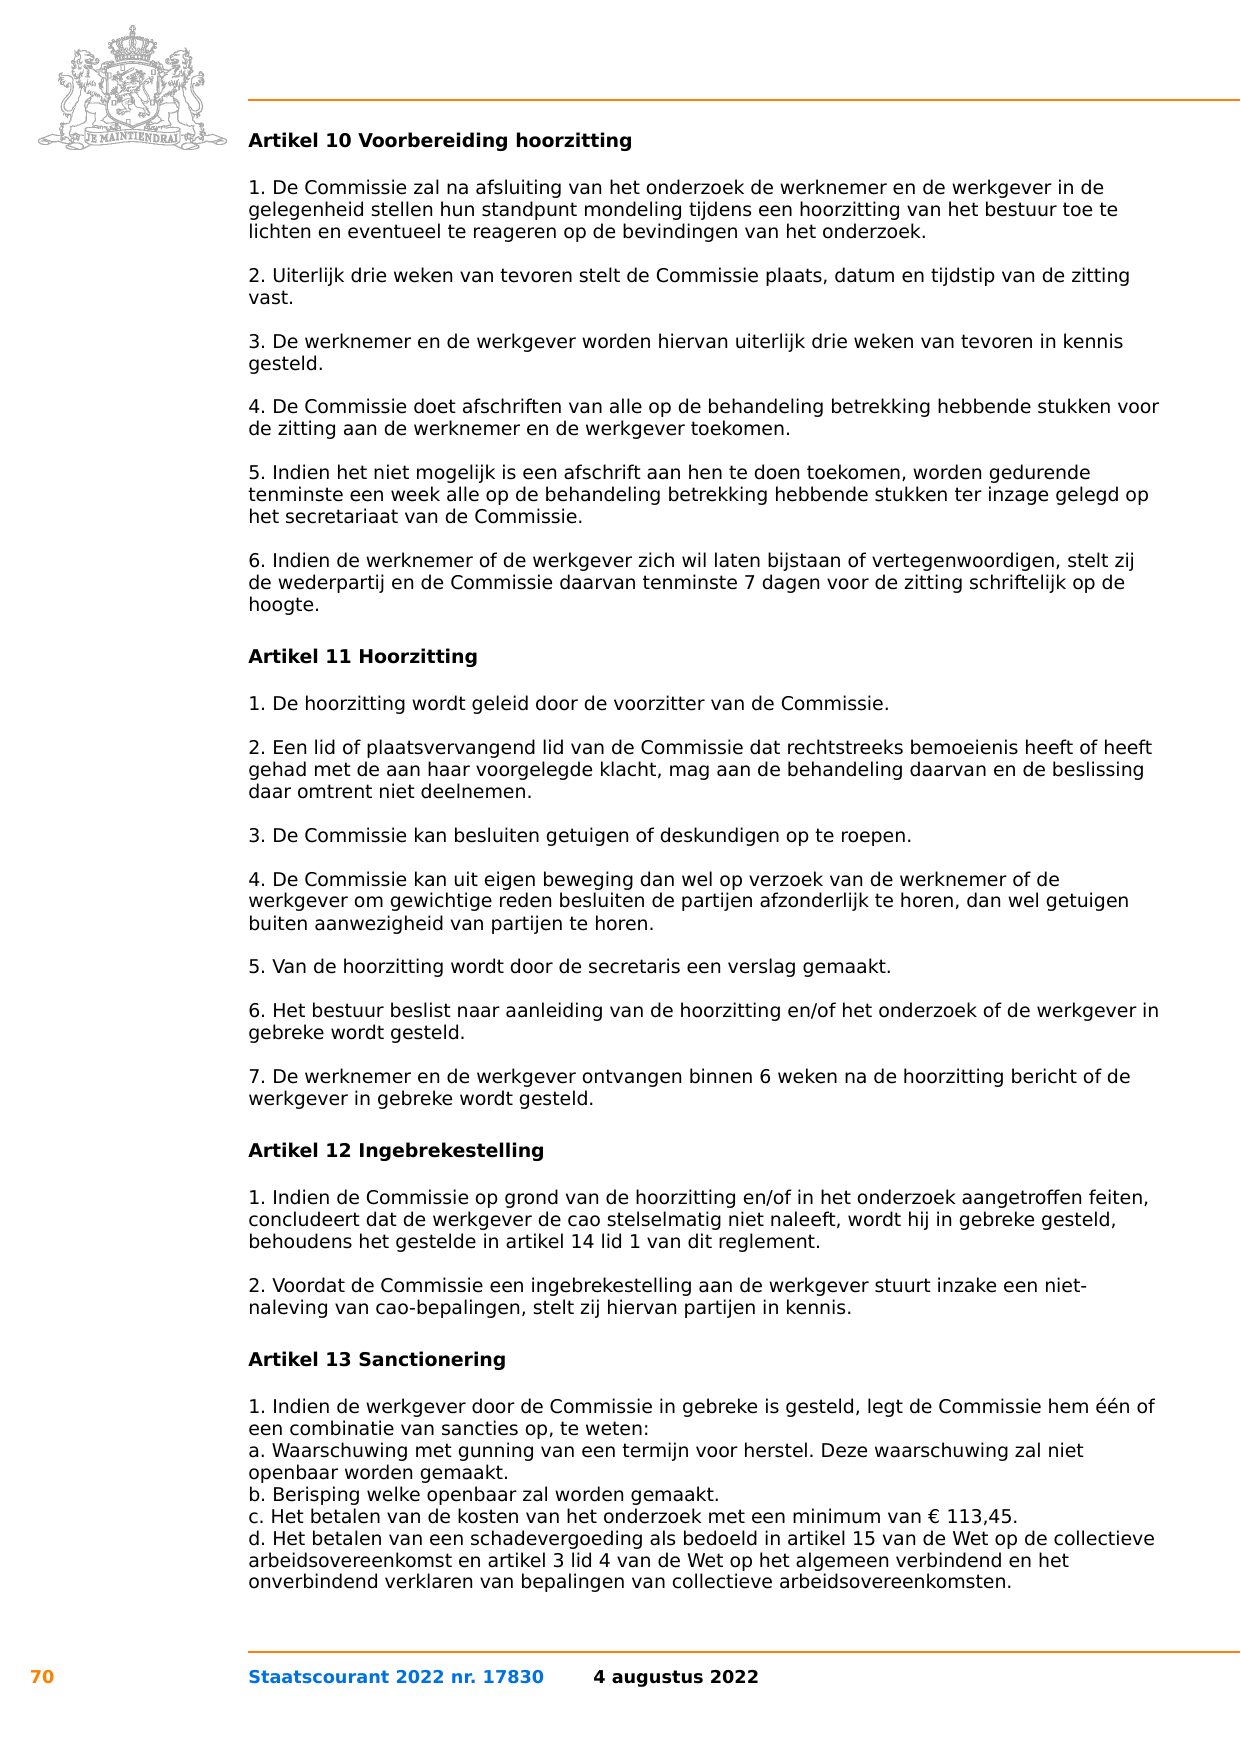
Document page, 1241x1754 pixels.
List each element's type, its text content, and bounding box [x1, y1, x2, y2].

text 7. De werknemer en de werkgever ontvangen binnen 6 weken na de hoorzitting bericht of de werkgever in gebreke wordt gesteld. [248, 1066, 1163, 1110]
text 4. De Commissie doet afschriften van alle op de behandeling betrekking hebbende stukken voor de zitting aan de werknemer en de werkgever toekomen. [248, 396, 1163, 440]
text 2. Voordat de Commissie een ingebrekestelling aan de werkgever stuurt inzake een niet-naleving van cao-bepalingen, stelt zij hiervan partijen in kennis. [248, 1275, 1163, 1319]
text a. Waarschuwing met gunning van een termijn voor herstel. Deze waarschuwing zal niet openbaar worden gemaakt. [248, 1439, 1163, 1483]
text 3. De werknemer en de werkgever worden hiervan uiterlijk drie weken van tevoren in kennis gesteld. [248, 331, 1163, 374]
picture [38, 25, 227, 150]
text 4. De Commissie kan uit eigen beweging dan wel op verzoek van de werknemer of de werkgever om gewichtige reden besluiten de partijen afzonderlijk te horen, dan wel getuigen buiten aanwezigheid van partijen te horen. [248, 868, 1163, 934]
text c. Het betalen van de kosten van het onderzoek met een minimum van € 113,45. [248, 1506, 1163, 1527]
text 2. Uiterlijk drie weken van tevoren stelt de Commissie plaats, datum en tijdstip van de zitting vast. [248, 265, 1163, 309]
text b. Berisping welke openbaar zal worden gemaakt. [248, 1483, 1163, 1506]
text 1. De hoorzitting wordt geleid door de voorzitter van de Commissie. [248, 693, 1163, 715]
text 5. Van de hoorzitting wordt door de secretaris een verslag gemaakt. [248, 956, 1163, 978]
subtitle Artikel 13 Sanctionering [248, 1349, 1163, 1371]
text 1. Indien de Commissie op grond van de hoorzitting en/of in het onderzoek aangetroffen feiten, concludeert dat de werkgever de cao stelselmatig niet naleeft, wordt hij in gebreke gesteld, behoudens het gestelde in artikel 14 lid 1 van dit reglement. [248, 1187, 1163, 1253]
text 6. Het bestuur beslist naar aanleiding van de hoorzitting en/of het onderzoek of de werkgever in gebreke wordt gesteld. [248, 1000, 1163, 1044]
text d. Het betalen van een schadevergoeding als bedoeld in artikel 15 van de Wet op de collectieve arbeidsovereenkomst en artikel 3 lid 4 van de Wet op het algemeen verbindend en het onverbindend verklaren van bepalingen van collectieve arbeidsovereenkomsten. [248, 1527, 1163, 1593]
text 3. De Commissie kan besluiten getuigen of deskundigen op te roepen. [248, 824, 1163, 847]
text 1. Indien de werkgever door de Commissie in gebreke is gesteld, legt de Commissie hem één of een combinatie van sancties op, te weten: [248, 1396, 1163, 1439]
text 5. Indien het niet mogelijk is een afschrift aan hen te doen toekomen, worden gedurende tenminste een week alle op de behandeling betrekking hebbende stukken ter inzage gelegd op het secretariaat van de Commissie. [248, 462, 1163, 528]
text 1. De Commissie zal na afsluiting van het onderzoek de werknemer en de werkgever in de gelegenheid stellen hun standpunt mondeling tijdens een hoorzitting van het bestuur toe te lichten en eventueel te reageren op de bevindingen van het onderzoek. [248, 177, 1163, 243]
text 6. Indien de werknemer of de werkgever zich wil laten bijstaan of vertegenwoordigen, stelt zij de wederpartij en de Commissie daarvan tenminste 7 dagen voor de zitting schriftelijk op de hoogte. [248, 550, 1163, 616]
subtitle Artikel 11 Hoorzitting [248, 646, 1163, 668]
subtitle Artikel 12 Ingebrekestelling [248, 1140, 1163, 1162]
text 2. Een lid of plaatsvervangend lid van de Commissie dat rechtstreeks bemoeienis heeft of heeft gehad met de aan haar voorgelegde klacht, mag aan de behandeling daarvan en de beslissing daar omtrent niet deelnemen. [248, 737, 1163, 803]
subtitle Artikel 10 Voorbereiding hoorzitting [248, 130, 1163, 152]
